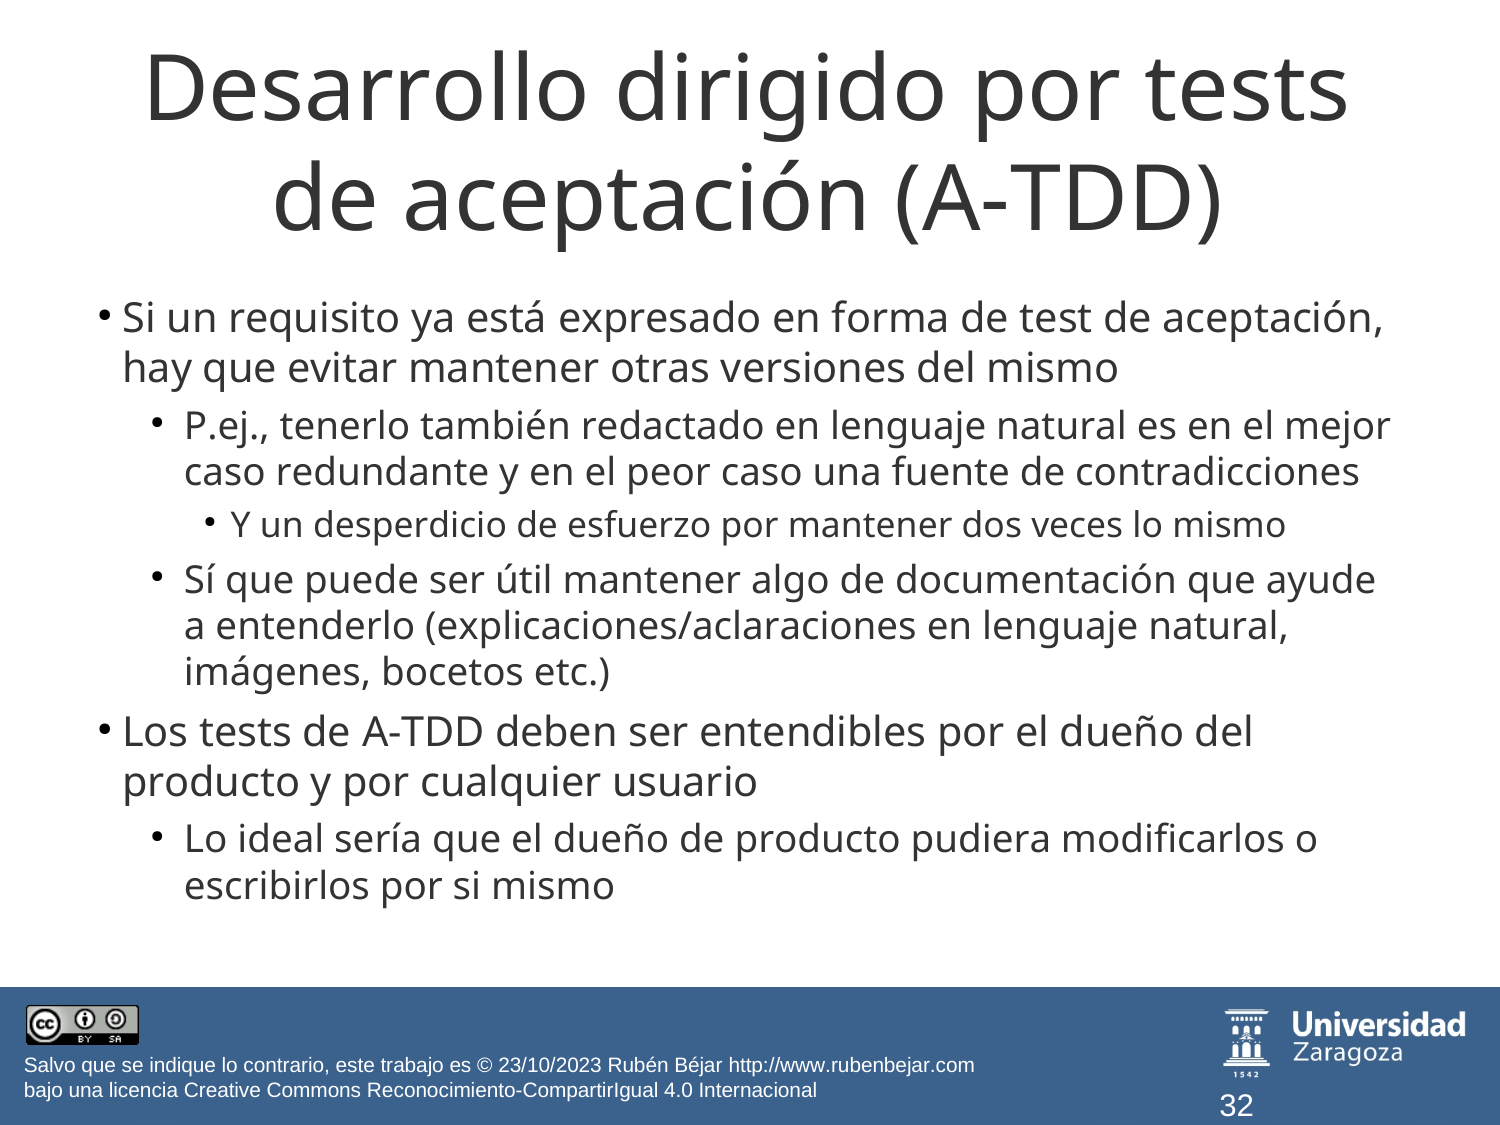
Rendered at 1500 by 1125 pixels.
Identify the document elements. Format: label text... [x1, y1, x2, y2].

picture [0, 987, 1500, 1125]
list Si un requisito ya está expresado en forma de test de aceptación, hay que evitar mantener otras versiones del mismo P.ej., tenerlo también redactado en lenguaje natural es en el mejor caso redundante y en el peor caso una fuente de contradicciones Y un desperdicio de esfuerzo por mantener dos veces lo mismo Sí que puede ser útil mantener algo de documentación que ayude a entenderlo (explicaciones/aclaraciones en lenguaje natural, imágenes, bocetos etc.) Los tests de A-TDD deben ser entendibles por el dueño del producto y por cualquier usuario Lo ideal sería que el dueño de producto pudiera modificarlos o escribirlos por si mismo [82, 283, 1418, 957]
title Desarrollo dirigido por tests de aceptación (A-TDD) [74, 20, 1420, 257]
